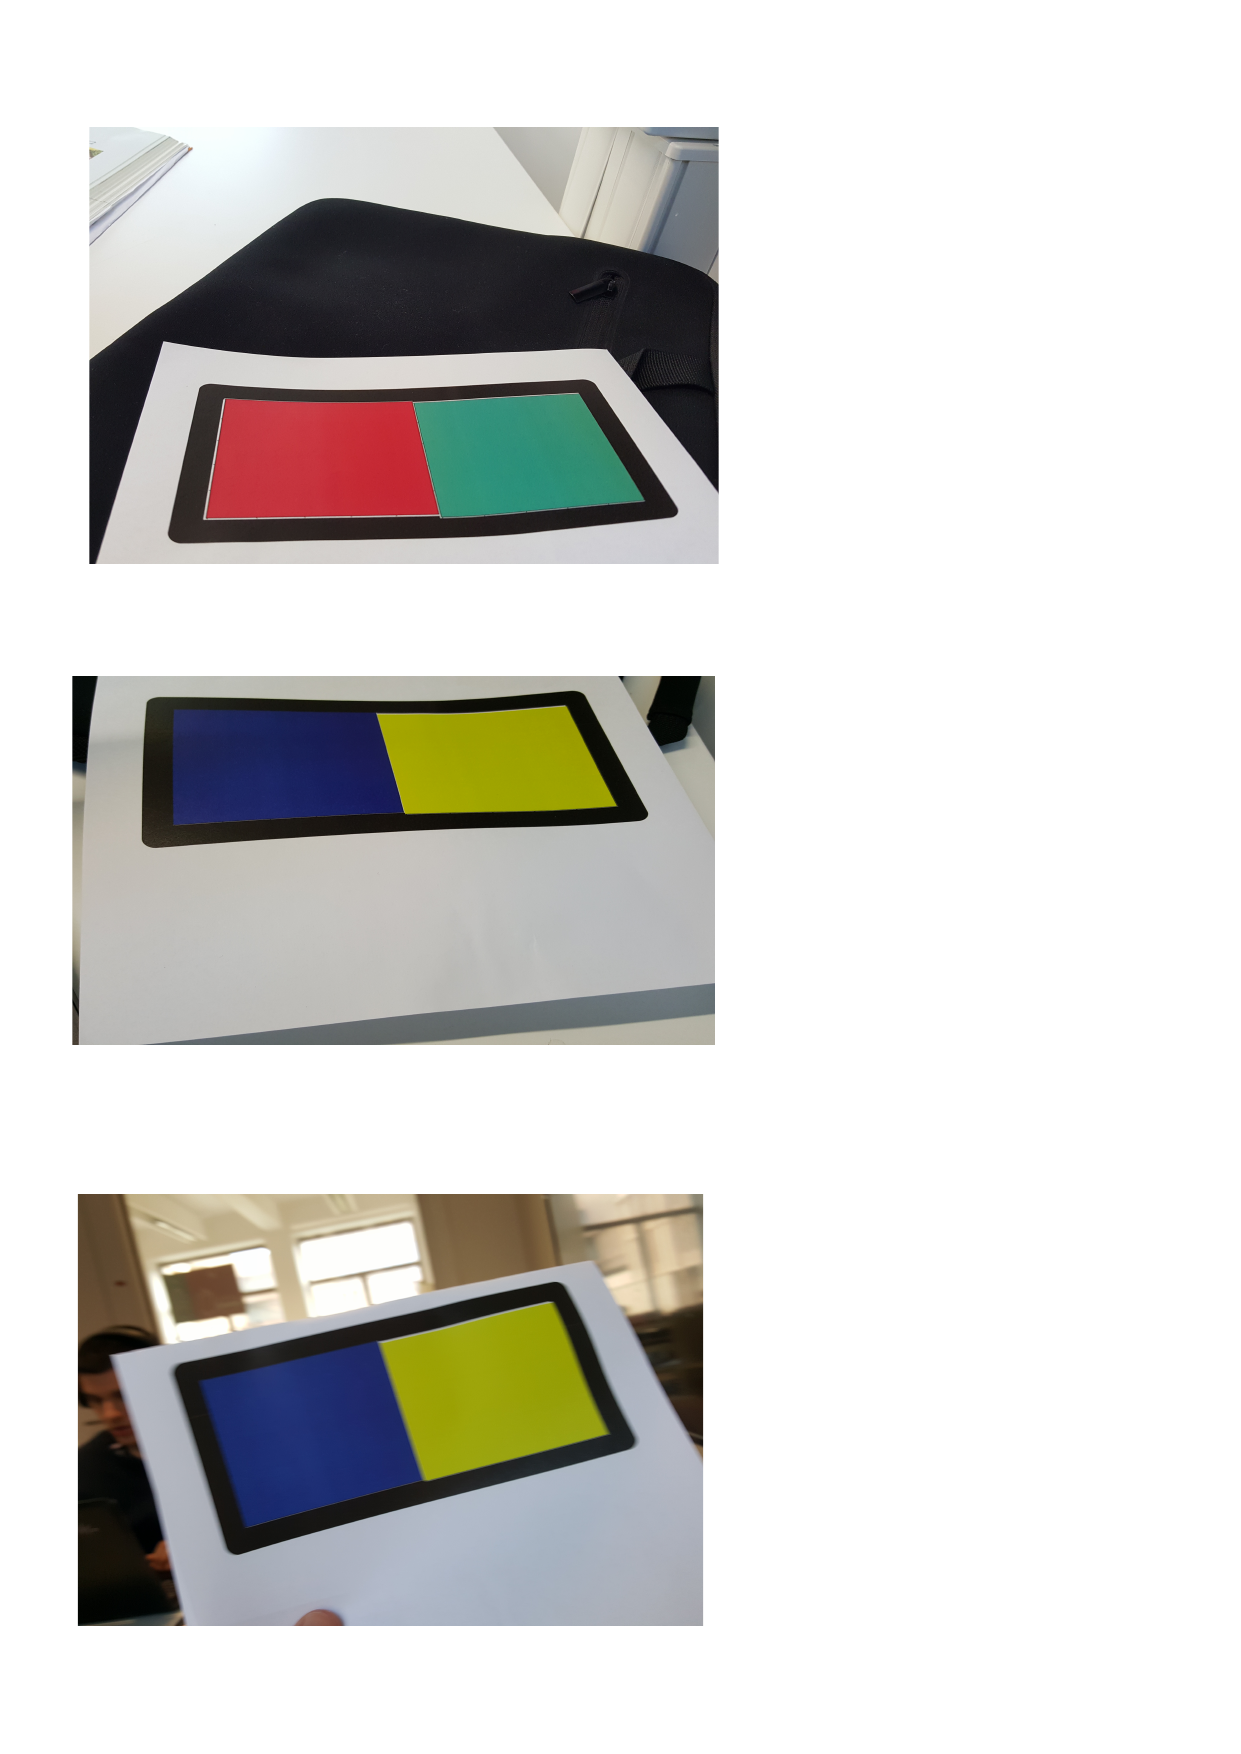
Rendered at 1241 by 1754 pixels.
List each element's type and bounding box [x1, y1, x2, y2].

picture [77, 1194, 704, 1626]
picture [72, 676, 715, 1045]
picture [89, 127, 719, 564]
